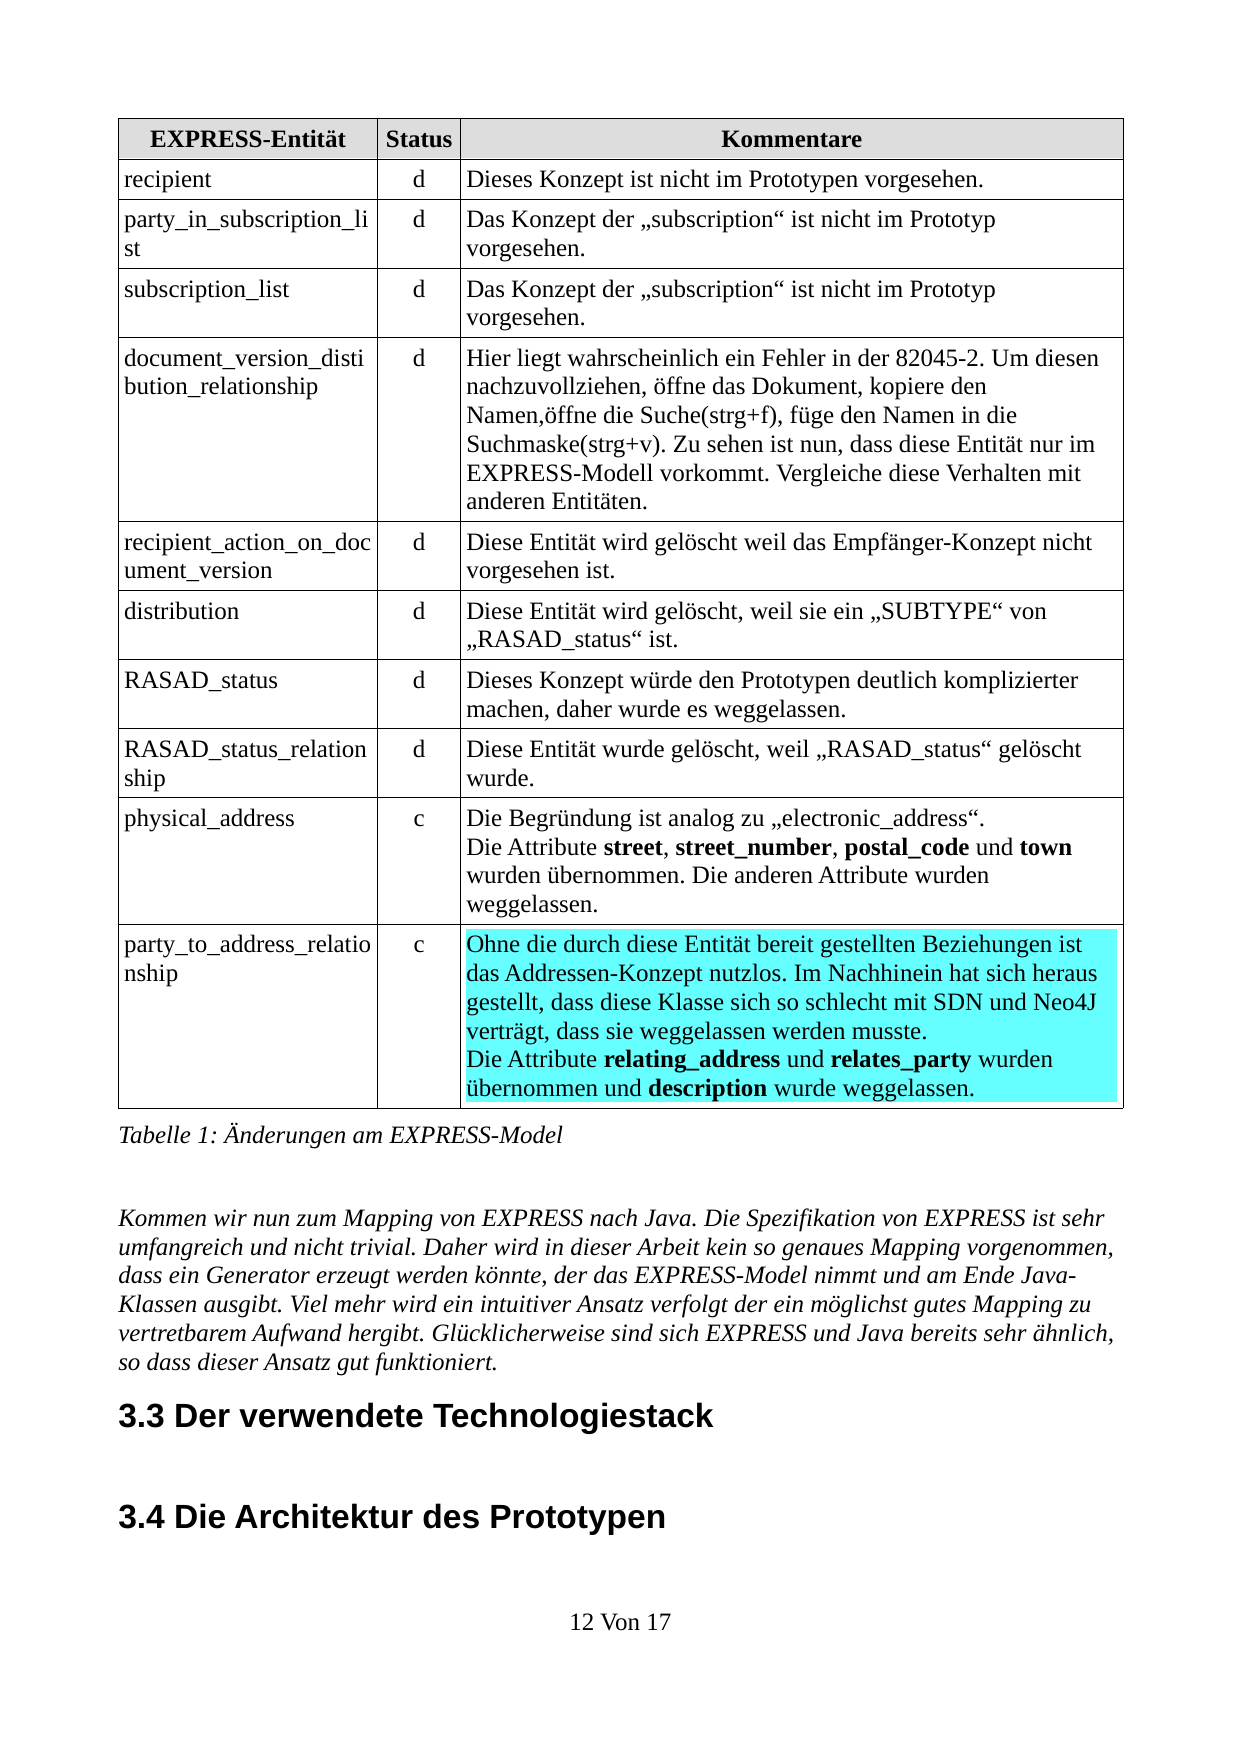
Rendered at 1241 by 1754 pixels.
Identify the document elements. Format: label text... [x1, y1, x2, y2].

text Kommen wir nun zum Mapping von EXPRESS nach Java. Die Spezifikation von EXPRESS ist sehr umfangreich und nicht trivial. Daher wird in dieser Arbeit kein so genaues Mapping vorgenommen, dass ein Generator erzeugt werden könnte, der das EXPRESS-Model nimmt und am Ende Java-Klassen ausgibt. Viel mehr wird ein intuitiver Ansatz verfolgt der ein möglichst gutes Mapping zu vertretbarem Aufwand hergibt. Glücklicherweise sind sich EXPRESS und Java bereits sehr ähnlich, so dass dieser Ansatz gut funktioniert. [118, 1203, 1122, 1375]
table_cell d [378, 729, 460, 797]
table_cell d [378, 200, 460, 268]
table_cell Diese Entität wurde gelöscht, weil „RASAD_status“ gelöscht wurde. [461, 729, 1123, 797]
table_cell Diese Entität wird gelöscht, weil sie ein „SUBTYPE“ von „RASAD_status“ ist. [461, 591, 1123, 659]
table_cell Das Konzept der „subscription“ ist nicht im Prototyp vorgesehen. [461, 269, 1123, 337]
table_cell Ohne die durch diese Entität bereit gestellten Beziehungen ist das Addressen-Konzept nutzlos. Im Nachhinein hat sich heraus gestellt, dass diese Klasse sich so schlecht mit SDN und Neo4J verträgt, dass sie weggelassen werden musste. Die Attribute relating_address und relates_party wurden übernommen und description wurde weggelassen. [461, 925, 1123, 1108]
table_header EXPRESS-Entität [119, 119, 377, 158]
table_cell c [378, 925, 460, 1108]
table_cell RASAD_status_relationship [119, 729, 377, 797]
table_cell Dieses Konzept würde den Prototypen deutlich komplizierter machen, daher wurde es weggelassen. [461, 660, 1123, 728]
table_cell document_version_distibution_relationship [119, 338, 377, 521]
table_cell physical_address [119, 798, 377, 924]
table_cell Das Konzept der „subscription“ ist nicht im Prototyp vorgesehen. [461, 200, 1123, 268]
table_header Status [378, 119, 460, 158]
table_cell Dieses Konzept ist nicht im Prototypen vorgesehen. [461, 160, 1123, 199]
subtitle 3.4 Die Architektur des Prototypen [118, 1497, 1122, 1536]
table_cell recipient [119, 160, 377, 199]
table_cell RASAD_status [119, 660, 377, 728]
table_cell recipient_action_on_document_version [119, 522, 377, 590]
table_cell d [378, 522, 460, 590]
table_cell d [378, 591, 460, 659]
table_header Kommentare [461, 119, 1123, 158]
table_cell c [378, 798, 460, 924]
table_cell d [378, 338, 460, 521]
table_cell distribution [119, 591, 377, 659]
table_cell party_to_address_relationship [119, 925, 377, 1108]
table_cell d [378, 269, 460, 337]
table_cell party_in_subscription_list [119, 200, 377, 268]
table_cell Die Begründung ist analog zu „electronic_address“. Die Attribute street, street_number, postal_code und town wurden übernommen. Die anderen Attribute wurden weggelassen. [461, 798, 1123, 924]
table_cell Hier liegt wahrscheinlich ein Fehler in der 82045-2. Um diesen nachzuvollziehen, öffne das Dokument, kopiere den Namen,öffne die Suche(strg+f), füge den Namen in die Suchmaske(strg+v). Zu sehen ist nun, dass diese Entität nur im EXPRESS-Modell vorkommt. Vergleiche diese Verhalten mit anderen Entitäten. [461, 338, 1123, 521]
table_cell subscription_list [119, 269, 377, 337]
table_cell d [378, 660, 460, 728]
text Tabelle 1: Änderungen am EXPRESS-Model [118, 1120, 1122, 1149]
table_cell d [378, 160, 460, 199]
subtitle 3.3 Der verwendete Technologiestack [118, 1396, 1122, 1435]
table_cell Diese Entität wird gelöscht weil das Empfänger-Konzept nicht vorgesehen ist. [461, 522, 1123, 590]
